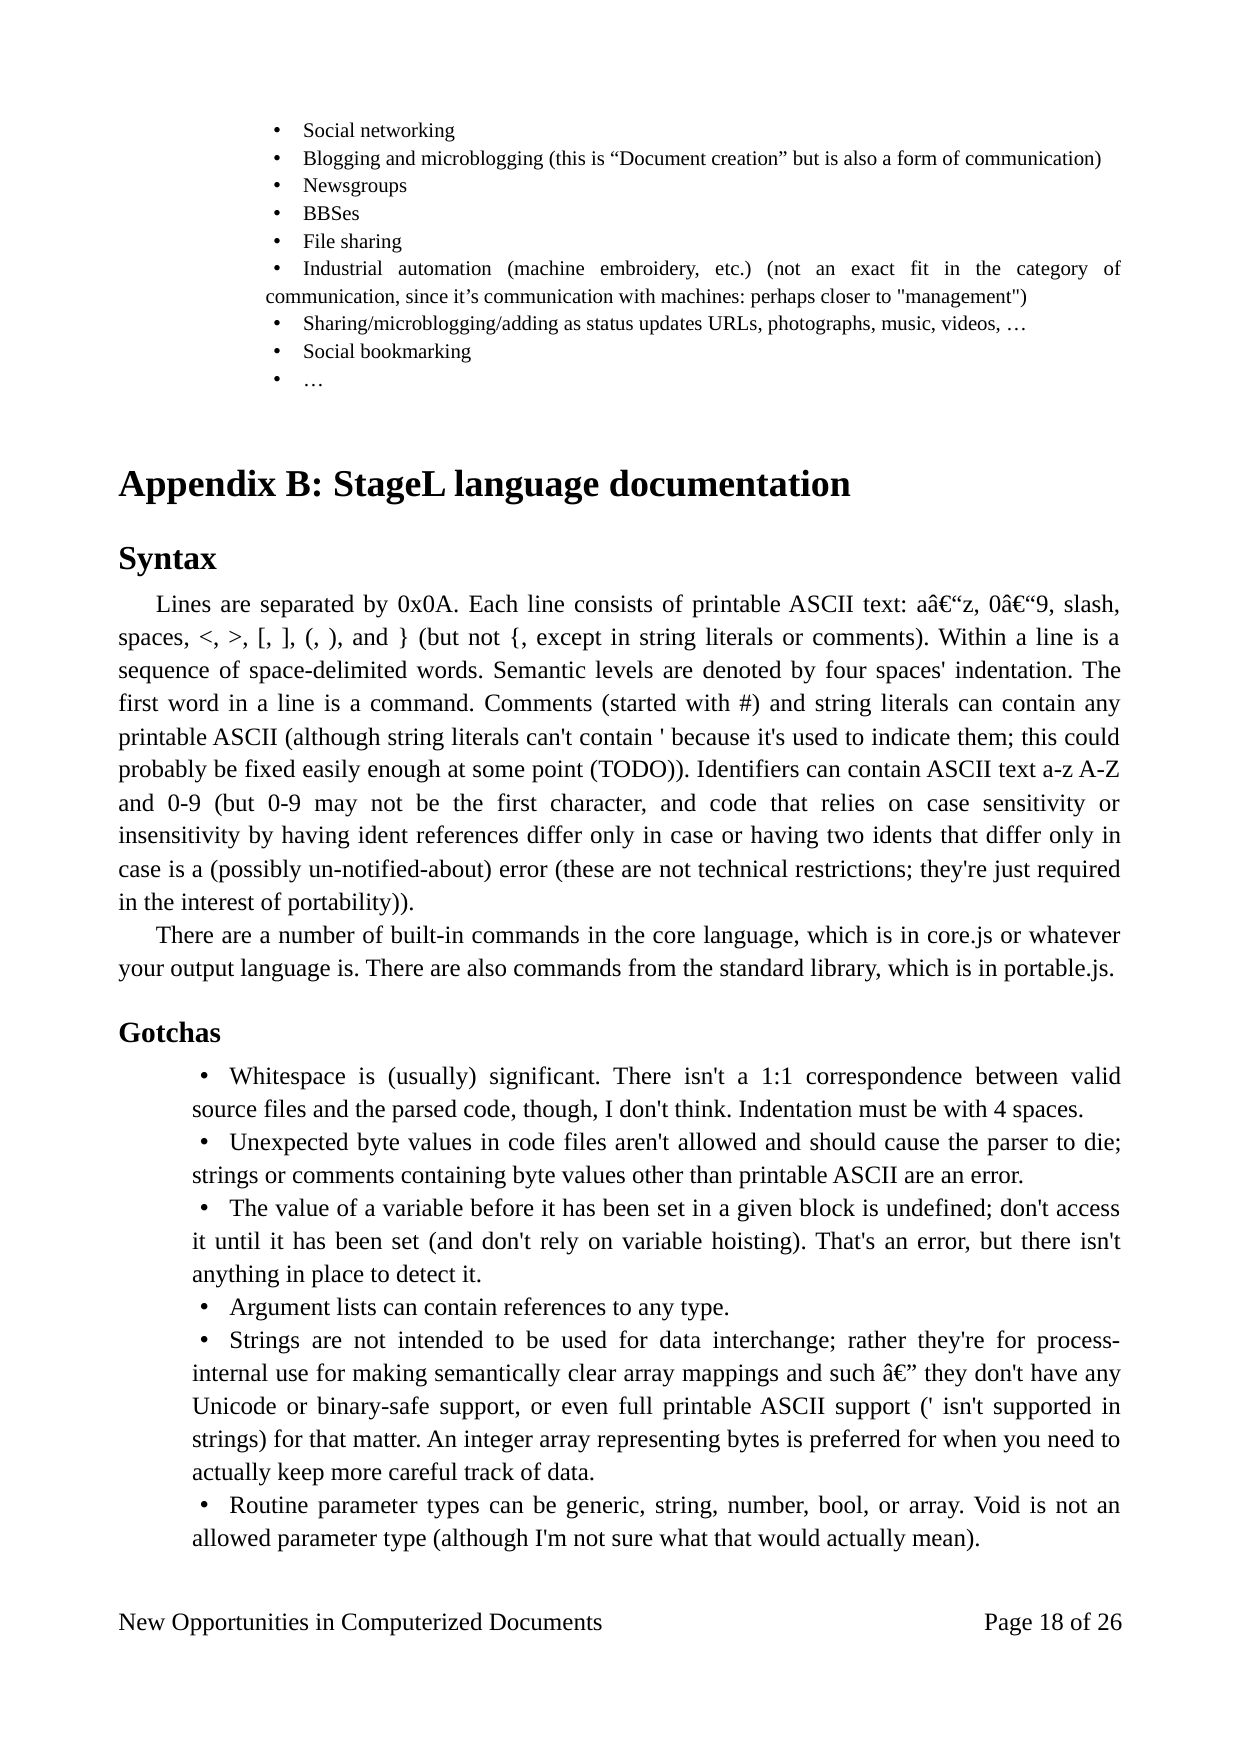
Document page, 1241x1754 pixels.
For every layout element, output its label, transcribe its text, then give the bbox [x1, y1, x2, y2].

list Argument lists can contain references to any type. [162, 1292, 1122, 1321]
list Industrial automation (machine embroidery, etc.) (not an exact fit in the category of communication, since it’s communication with machines: perhaps closer to "management") [236, 256, 1122, 308]
subtitle Appendix B: StageL language documentation [118, 461, 1122, 505]
list Whitespace is (usually) significant. There isn't a 1:1 correspondence between valid source files and the parsed code, though, I don't think. Indentation must be with 4 spaces. [162, 1061, 1122, 1123]
list … [236, 367, 1122, 391]
text There are a number of built-in commands in the core language, which is in core.js or whatever your output language is. There are also commands from the standard library, which is in portable.js. [118, 920, 1122, 981]
list Strings are not intended to be used for data interchange; rather they're for process-internal use for making semantically clear array mappings and such â€” they don't have any Unicode or binary-safe support, or even full printable ASCII support (' isn't supported in strings) for that matter. An integer array representing bytes is preferred for when you need to actually keep more careful track of data. [162, 1325, 1122, 1486]
list Social networking [236, 118, 1122, 142]
list Unexpected byte values in code files aren't allowed and should cause the parser to die; strings or comments containing byte values other than printable ASCII are an error. [162, 1127, 1122, 1189]
subtitle Gotchas [118, 1015, 1122, 1049]
subtitle Syntax [118, 538, 1122, 577]
text Lines are separated by 0x0A. Each line consists of printable ASCII text: aâ€“z, 0â€“9, slash, spaces, <, >, [, ], (, ), and } (but not {, except in string literals or comments). Within a line is a sequence of space-delimited words. Semantic levels are denoted by four spaces' indentation. The first word in a line is a command. Comments (started with #) and string literals can contain any printable ASCII (although string literals can't contain ' because it's used to indicate them; this could probably be fixed easily enough at some point (TODO)). Identifiers can contain ASCII text a-z A-Z and 0-9 (but 0-9 may not be the first character, and code that relies on case sensitivity or insensitivity by having ident references differ only in case or having two idents that differ only in case is a (possibly un-notified-about) error (these are not technical restrictions; they're just required in the interest of portability)). [118, 589, 1122, 915]
list Sharing/microblogging/adding as status updates URLs, photographs, music, videos, … [236, 311, 1122, 335]
list BBSes [236, 201, 1122, 225]
list File sharing [236, 228, 1122, 253]
list The value of a variable before it has been set in a given block is undefined; don't access it until it has been set (and don't rely on variable hoisting). That's an error, but there isn't anything in place to detect it. [162, 1193, 1122, 1288]
list Newsgroups [236, 173, 1122, 197]
list Routine parameter types can be generic, string, number, bool, or array. Void is not an allowed parameter type (although I'm not sure what that would actually mean). [162, 1490, 1122, 1552]
list Social bookmarking [236, 339, 1122, 363]
list Blogging and microblogging (this is “Document creation” but is also a form of communication) [236, 146, 1122, 170]
